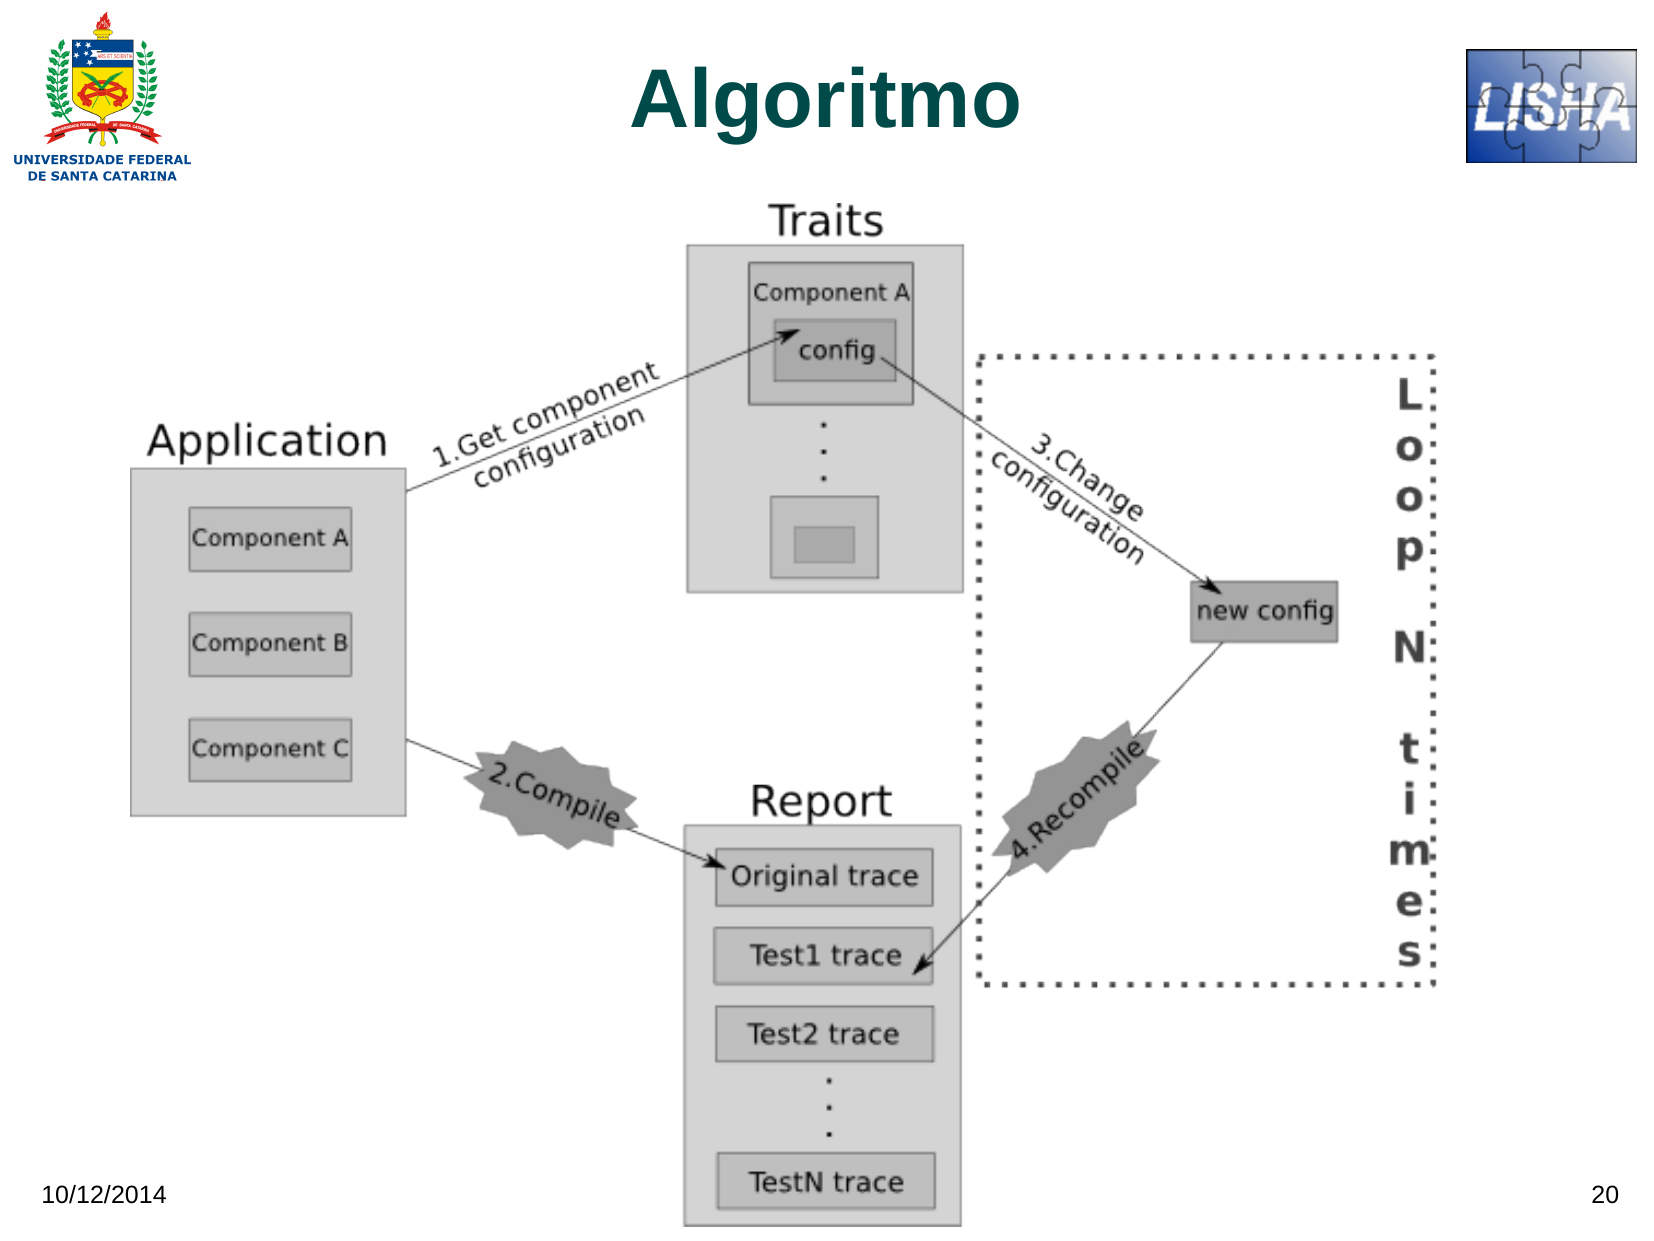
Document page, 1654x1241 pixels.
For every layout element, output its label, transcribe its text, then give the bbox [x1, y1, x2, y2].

title Algoritmo [190, 27, 1461, 184]
picture [130, 203, 1654, 1227]
picture [13, 6, 191, 181]
picture [1466, 49, 1637, 163]
